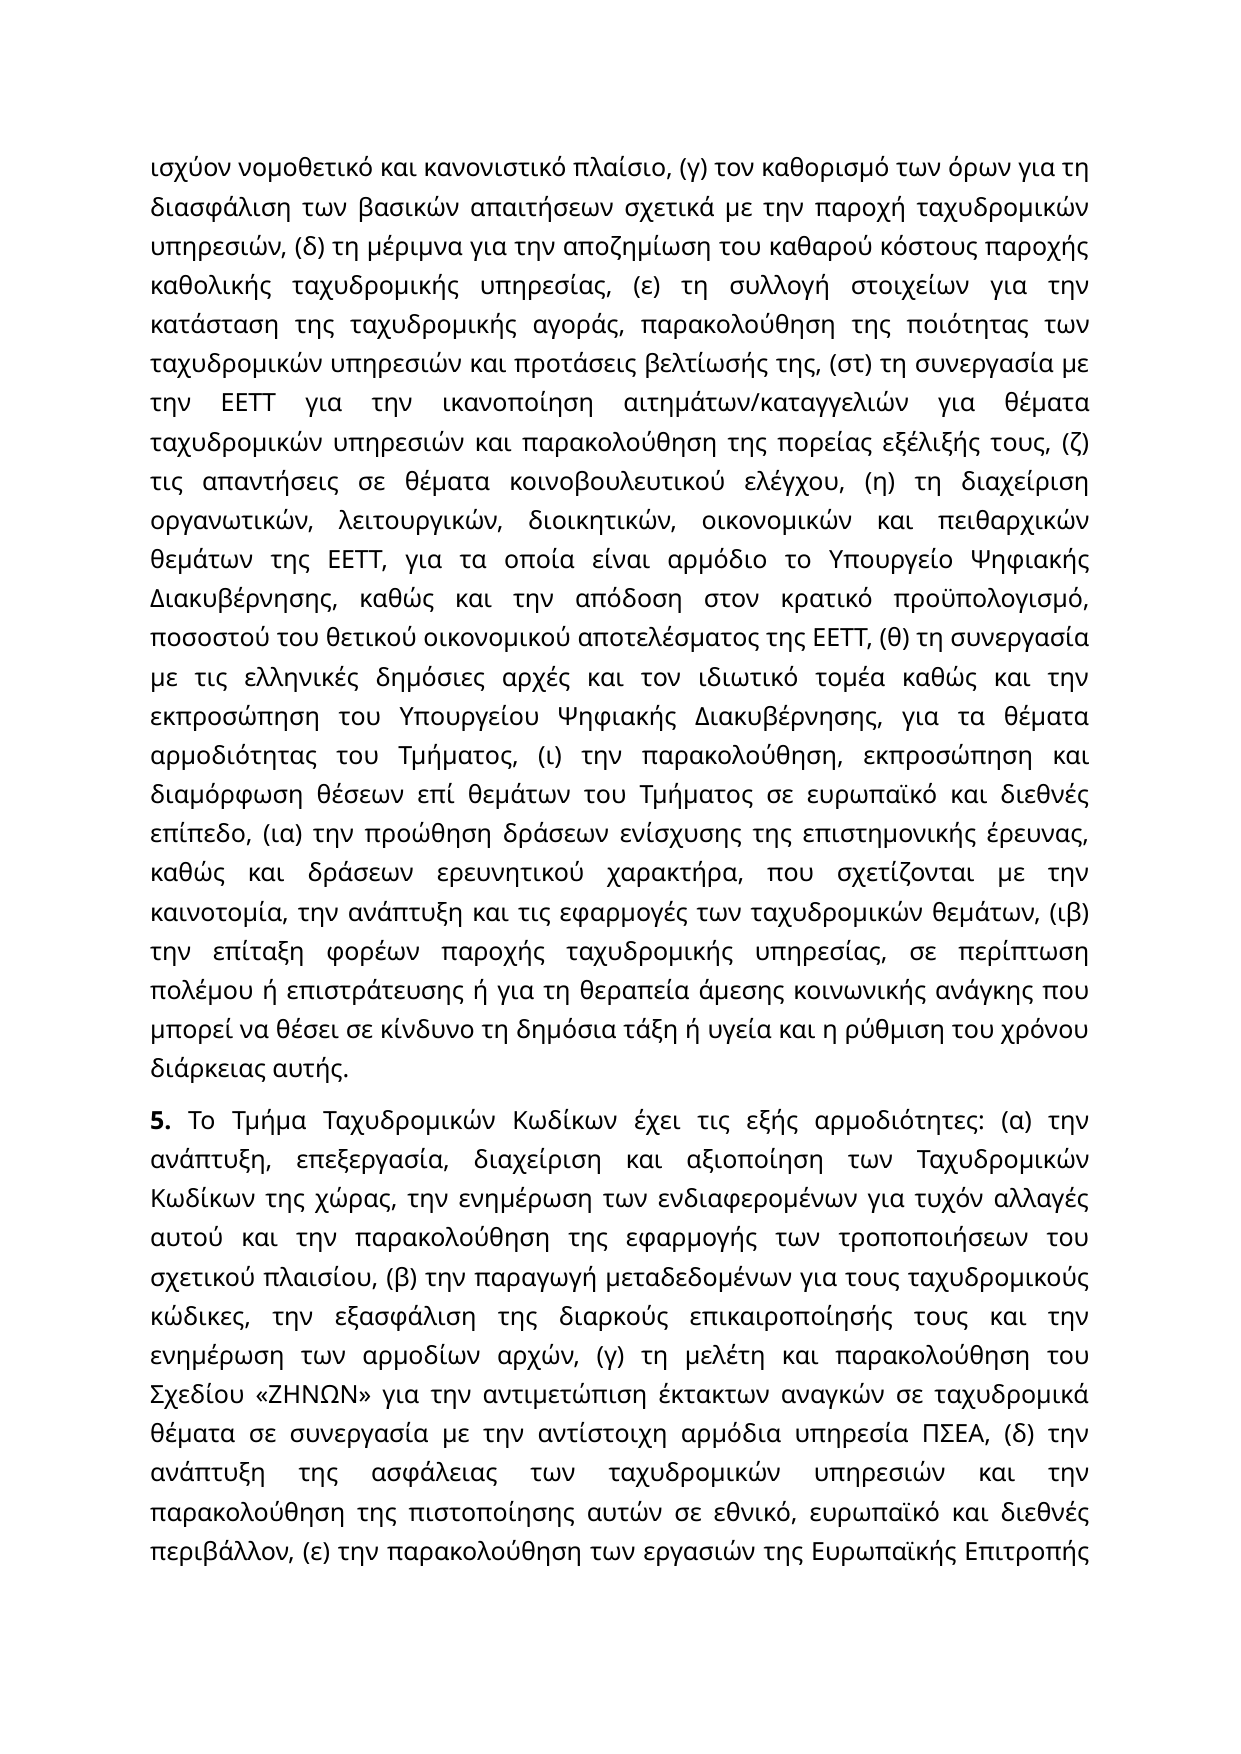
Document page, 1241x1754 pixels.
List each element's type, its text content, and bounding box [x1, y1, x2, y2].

text ισχύον νομοθετικό και κανονιστικό πλαίσιο, (γ) τον καθορισμό των όρων για τη διασφάλιση των βασικών απαιτήσεων σχετικά με την παροχή ταχυδρομικών υπηρεσιών, (δ) τη μέριμνα για την αποζημίωση του καθαρού κόστους παροχής καθολικής ταχυδρομικής υπηρεσίας, (ε) τη συλλογή στοιχείων για την κατάσταση της ταχυδρομικής αγοράς, παρακολούθηση της ποιότητας των ταχυδρομικών υπηρεσιών και προτάσεις βελτίωσής της, (στ) τη συνεργασία με την ΕΕΤΤ για την ικανοποίηση αιτημάτων/καταγγελιών για θέματα ταχυδρομικών υπηρεσιών και παρακολούθηση της πορείας εξέλιξής τους, (ζ) τις απαντήσεις σε θέματα κοινοβουλευτικού ελέγχου, (η) τη διαχείριση οργανωτικών, λειτουργικών, διοικητικών, οικονομικών και πειθαρχικών θεμάτων της ΕΕΤΤ, για τα οποία είναι αρμόδιο το Υπουργείο Ψηφιακής Διακυβέρνησης, καθώς και την απόδοση στον κρατικό προϋπολογισμό, ποσοστού του θετικού οικονομικού αποτελέσματος της ΕΕΤΤ, (θ) τη συνεργασία με τις ελληνικές δημόσιες αρχές και τον ιδιωτικό τομέα καθώς και την εκπροσώπηση του Υπουργείου Ψηφιακής Διακυβέρνησης, για τα θέματα αρμοδιότητας του Τμήματος, (ι) την παρακολούθηση, εκπροσώπηση και διαμόρφωση θέσεων επί θεμάτων του Τμήματος σε ευρωπαϊκό και διεθνές επίπεδο, (ια) την προώθηση δράσεων ενίσχυσης της επιστημονικής έρευνας, καθώς και δράσεων ερευνητικού χαρακτήρα, που σχετίζονται με την καινοτομία, την ανάπτυξη και τις εφαρμογές των ταχυδρομικών θεμάτων, (ιβ) την επίταξη φορέων παροχής ταχυδρομικής υπηρεσίας, σε περίπτωση πολέμου ή επιστράτευσης ή για τη θεραπεία άμεσης κοινωνικής ανάγκης που μπορεί να θέσει σε κίνδυνο τη δημόσια τάξη ή υγεία και η ρύθμιση του χρόνου διάρκειας αυτής. [150, 150, 1090, 1085]
text 5. Το Τμήμα Ταχυδρομικών Κωδίκων έχει τις εξής αρμοδιότητες: (α) την ανάπτυξη, επεξεργασία, διαχείριση και αξιοποίηση των Ταχυδρομικών Κωδίκων της χώρας, την ενημέρωση των ενδιαφερομένων για τυχόν αλλαγές αυτού και την παρακολούθηση της εφαρμογής των τροποποιήσεων του σχετικού πλαισίου, (β) την παραγωγή μεταδεδομένων για τους ταχυδρομικούς κώδικες, την εξασφάλιση της διαρκούς επικαιροποίησής τους και την ενημέρωση των αρμοδίων αρχών, (γ) τη μελέτη και παρακολούθηση του Σχεδίου «ΖΗΝΩΝ» για την αντιμετώπιση έκτακτων αναγκών σε ταχυδρομικά θέματα σε συνεργασία με την αντίστοιχη αρμόδια υπηρεσία ΠΣΕΑ, (δ) την ανάπτυξη της ασφάλειας των ταχυδρομικών υπηρεσιών και την παρακολούθηση της πιστοποίησης αυτών σε εθνικό, ευρωπαϊκό και διεθνές περιβάλλον, (ε) την παρακολούθηση των εργασιών της Ευρωπαϊκής Επιτροπής [150, 1102, 1090, 1567]
